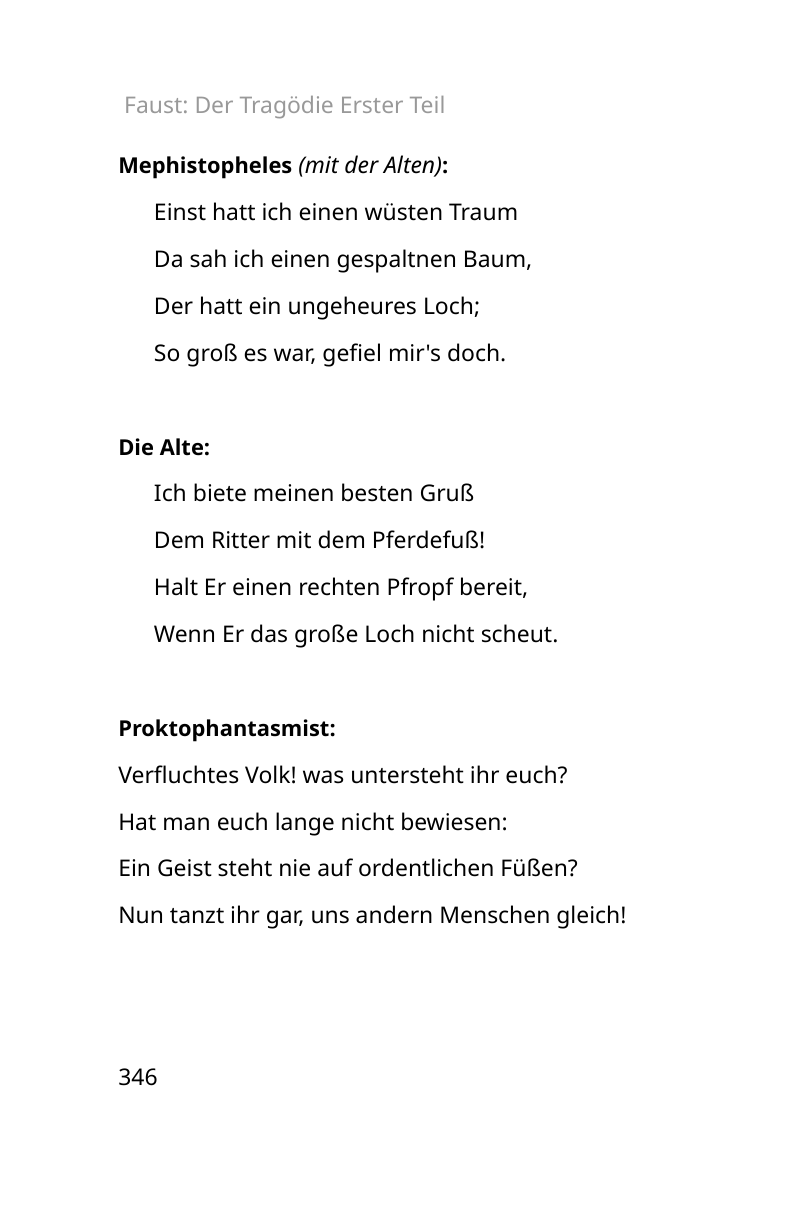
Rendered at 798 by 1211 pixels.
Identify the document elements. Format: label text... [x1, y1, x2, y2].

text Proktophantasmist: Verfluchtes Volk! was untersteht ihr euch? Hat man euch lange nicht bewiesen: Ein Geist steht nie auf ordentlichen Füßen? Nun tanzt ihr gar, uns andern Menschen gleich! [118, 683, 679, 931]
text Die Alte: Ich biete meinen besten Gruß Dem Ritter mit dem Pferdefuß! Halt Er einen rechten Pfropf bereit, Wenn Er das große Loch nicht scheut. [118, 401, 679, 649]
text Mephistopheles (mit der Alten): Einst hatt ich einen wüsten Traum Da sah ich einen gespaltnen Baum, Der hatt ein ungeheures Loch; So groß es war, gefiel mir's doch. [118, 149, 679, 368]
